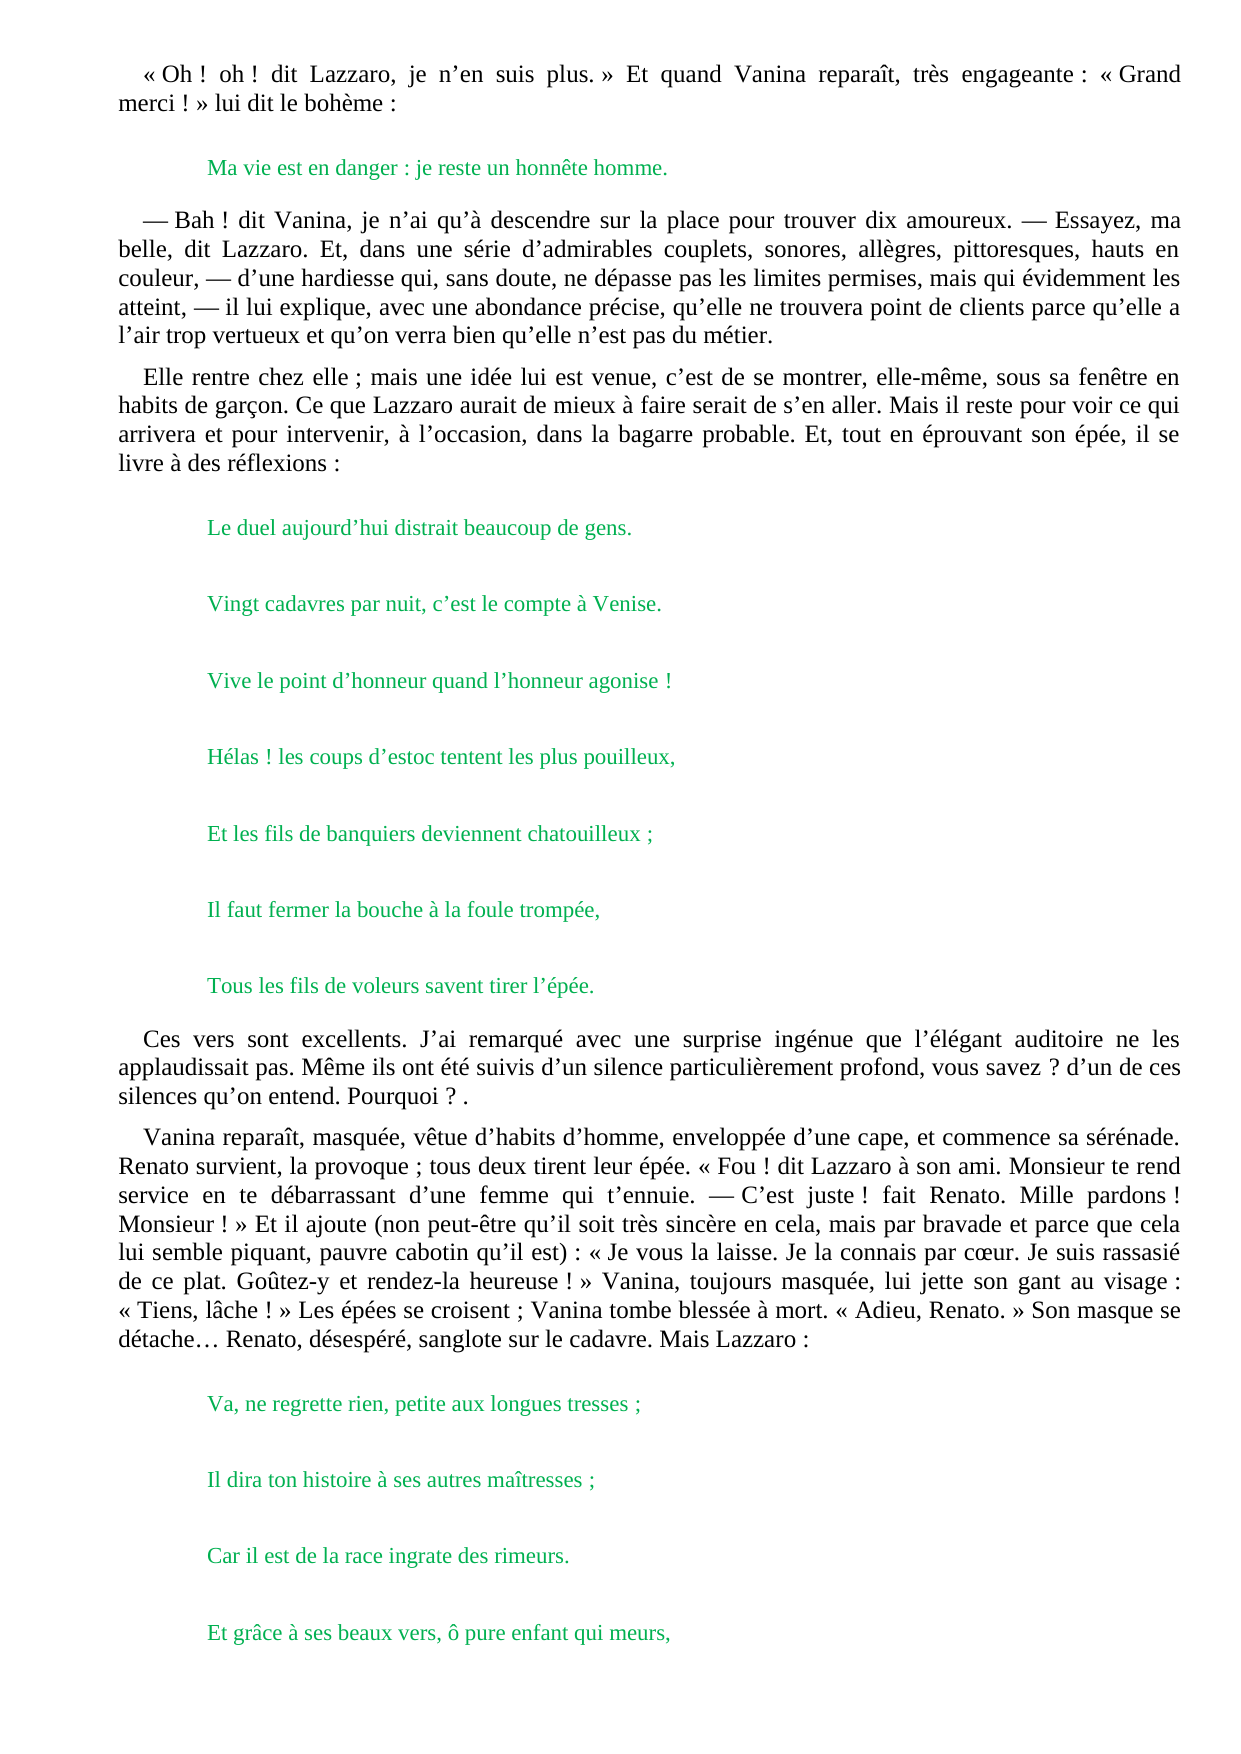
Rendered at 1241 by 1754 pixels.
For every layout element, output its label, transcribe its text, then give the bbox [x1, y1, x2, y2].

text Tous les fils de voleurs savent tirer l’épée. [207, 972, 1181, 999]
text Car il est de la race ingrate des rimeurs. [207, 1543, 1181, 1569]
text Le duel aujourd’hui distrait beaucoup de gens. [207, 514, 1181, 541]
text Elle rentre chez elle ; mais une idée lui est venue, c’est de se montrer, elle-même, sous sa fenêtre en habits de garçon. Ce que Lazzaro aurait de mieux à faire serait de s’en aller. Mais il reste pour voir ce qui arrivera et pour intervenir, à l’occasion, dans la bagarre probable. Et, tout en éprouvant son épée, il se livre à des réflexions : [118, 362, 1181, 477]
text Hélas ! les coups d’estoc tentent les plus pouilleux, [207, 743, 1181, 769]
text « Oh ! oh ! dit Lazzaro, je n’en suis plus. » Et quand Vanina reparaît, très engageante : « Grand merci ! » lui dit le bohème : [118, 59, 1181, 117]
text Vingt cadavres par nuit, c’est le compte à Venise. [207, 591, 1181, 617]
text Ces vers sont excellents. J’ai remarqué avec une surprise ingénue que l’élégant auditoire ne les applaudissait pas. Même ils ont été suivis d’un silence particulièrement profond, vous savez ? d’un de ces silences qu’on entend. Pourquoi ? . [118, 1024, 1181, 1110]
text Et les fils de banquiers deviennent chatouilleux ; [207, 819, 1181, 846]
text Et grâce à ses beaux vers, ô pure enfant qui meurs, [207, 1619, 1181, 1645]
text — Bah ! dit Vanina, je n’ai qu’à descendre sur la place pour trouver dix amoureux. — Essayez, ma belle, dit Lazzaro. Et, dans une série d’admirables couplets, sonores, allègres, pittoresques, hauts en couleur, — d’une hardiesse qui, sans doute, ne dépasse pas les limites permises, mais qui évidemment les atteint, — il lui explique, avec une abondance précise, qu’elle ne trouvera point de clients parce qu’elle a l’air trop vertueux et qu’on verra bien qu’elle n’est pas du métier. [118, 205, 1181, 349]
text Ma vie est en danger : je reste un honnête homme. [207, 154, 1181, 180]
text Il dira ton histoire à ses autres maîtresses ; [207, 1466, 1181, 1493]
text Vive le point d’honneur quand l’honneur agonise ! [207, 667, 1181, 693]
text Va, ne regrette rien, petite aux longues tresses ; [207, 1390, 1181, 1416]
text Il faut fermer la bouche à la foule trompée, [207, 896, 1181, 922]
text Vanina reparaît, masquée, vêtue d’habits d’homme, enveloppée d’une cape, et commence sa sérénade. Renato survient, la provoque ; tous deux tirent leur épée. « Fou ! dit Lazzaro à son ami. Monsieur te rend service en te débarrassant d’une femme qui t’ennuie. — C’est juste ! fait Renato. Mille pardons ! Monsieur ! » Et il ajoute (non peut-être qu’il soit très sincère en cela, mais par bravade et parce que cela lui semble piquant, pauvre cabotin qu’il est) : « Je vous la laisse. Je la connais par cœur. Je suis rassasié de ce plat. Goûtez-y et rendez-la heureuse ! » Vanina, toujours masquée, lui jette son gant au visage : « Tiens, lâche ! » Les épées se croisent ; Vanina tombe blessée à mort. « Adieu, Renato. » Son masque se détache… Renato, désespéré, sanglote sur le cadavre. Mais Lazzaro : [118, 1122, 1181, 1352]
